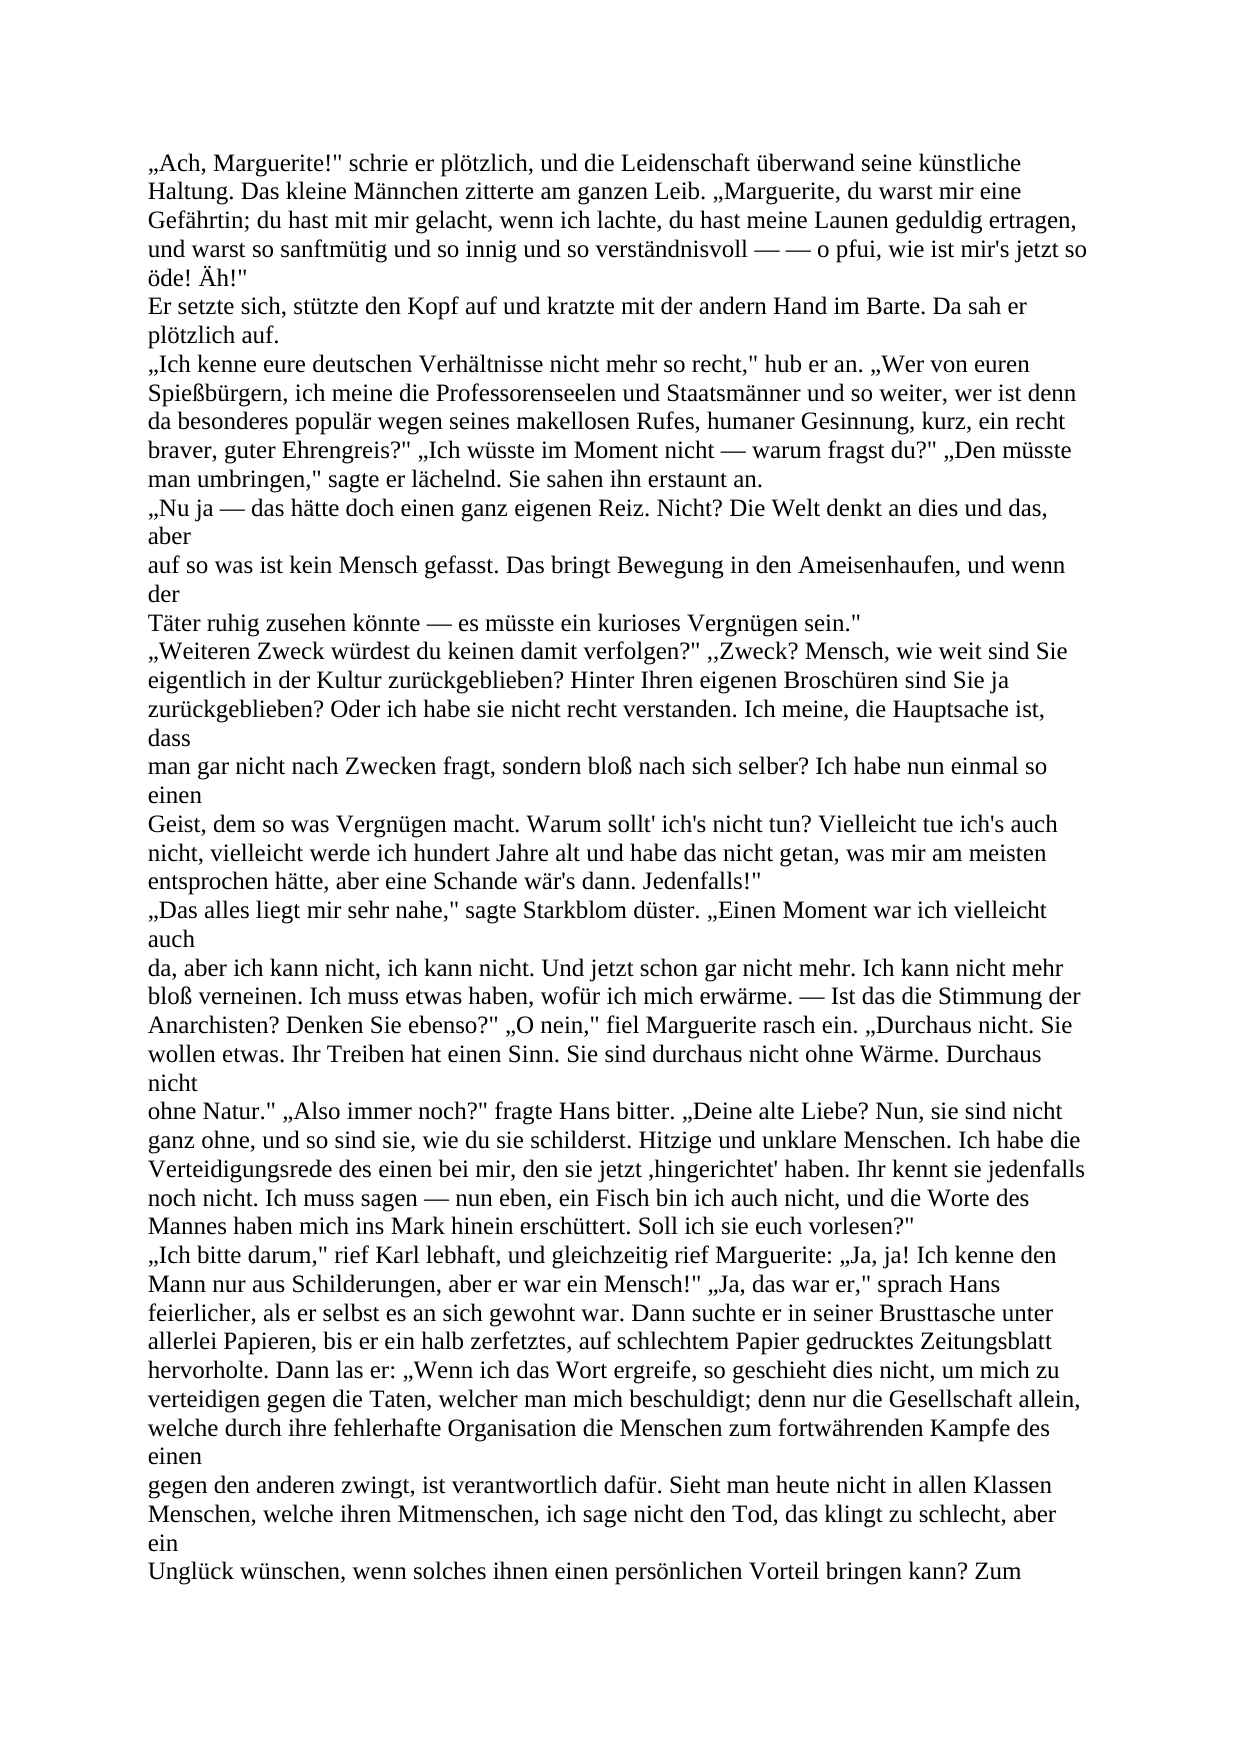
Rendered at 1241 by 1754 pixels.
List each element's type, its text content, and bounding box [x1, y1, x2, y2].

text zurückgeblieben? Oder ich habe sie nicht recht verstanden. Ich meine, die Hauptsache ist, dass [148, 694, 1093, 751]
text auf so was ist kein Mensch gefasst. Das bringt Bewegung in den Ameisenhaufen, und wenn der [148, 550, 1093, 608]
text und warst so sanftmütig und so innig und so verständnisvoll — — o pfui, wie ist mir's jetzt so [148, 234, 1093, 263]
text Er setzte sich, stützte den Kopf auf und kratzte mit der andern Hand im Barte. Da sah er [148, 291, 1093, 320]
text ohne Natur." „Also immer noch?" fragte Hans bitter. „Deine alte Liebe? Nun, sie sind nicht [148, 1096, 1093, 1125]
text Unglück wünschen, wenn solches ihnen einen persönlichen Vorteil bringen kann? Zum [148, 1556, 1093, 1585]
text eigentlich in der Kultur zurückgeblieben? Hinter Ihren eigenen Broschüren sind Sie ja [148, 665, 1093, 694]
text Haltung. Das kleine Männchen zitterte am ganzen Leib. „Marguerite, du warst mir eine [148, 176, 1093, 205]
text allerlei Papieren, bis er ein halb zerfetztes, auf schlechtem Papier gedrucktes Zeitungsblatt [148, 1326, 1093, 1355]
text „Weiteren Zweck würdest du keinen damit verfolgen?" ,,Zweck? Mensch, wie weit sind Sie [148, 636, 1093, 665]
text noch nicht. Ich muss sagen — nun eben, ein Fisch bin ich auch nicht, und die Worte des [148, 1183, 1093, 1211]
text entsprochen hätte, aber eine Schande wär's dann. Jedenfalls!" [148, 866, 1093, 895]
text man umbringen," sagte er lächelnd. Sie sahen ihn erstaunt an. [148, 464, 1093, 493]
text wollen etwas. Ihr Treiben hat einen Sinn. Sie sind durchaus nicht ohne Wärme. Durchaus nicht [148, 1039, 1093, 1096]
text Gefährtin; du hast mit mir gelacht, wenn ich lachte, du hast meine Launen geduldig ertragen, [148, 205, 1093, 234]
text verteidigen gegen die Taten, welcher man mich beschuldigt; denn nur die Gesellschaft allein, [148, 1384, 1093, 1413]
text Menschen, welche ihren Mitmenschen, ich sage nicht den Tod, das klingt zu schlecht, aber ein [148, 1499, 1093, 1556]
text welche durch ihre fehlerhafte Organisation die Menschen zum fortwährenden Kampfe des einen [148, 1413, 1093, 1470]
text gegen den anderen zwingt, ist verantwortlich dafür. Sieht man heute nicht in allen Klassen [148, 1470, 1093, 1499]
text Anarchisten? Denken Sie ebenso?" „O nein," fiel Marguerite rasch ein. „Durchaus nicht. Sie [148, 1010, 1093, 1039]
text Täter ruhig zusehen könnte — es müsste ein kurioses Vergnügen sein." [148, 608, 1093, 636]
text Mannes haben mich ins Mark hinein erschüttert. Soll ich sie euch vorlesen?" [148, 1211, 1093, 1240]
text Mann nur aus Schilderungen, aber er war ein Mensch!" „Ja, das war er," sprach Hans [148, 1269, 1093, 1298]
text Verteidigungsrede des einen bei mir, den sie jetzt ,hingerichtet' haben. Ihr kennt sie jedenfalls [148, 1154, 1093, 1183]
text „Ach, Marguerite!" schrie er plötzlich, und die Leidenschaft überwand seine künstliche [148, 148, 1093, 176]
text „Nu ja — das hätte doch einen ganz eigenen Reiz. Nicht? Die Welt denkt an dies und das, aber [148, 493, 1093, 550]
text da, aber ich kann nicht, ich kann nicht. Und jetzt schon gar nicht mehr. Ich kann nicht mehr [148, 953, 1093, 981]
text bloß verneinen. Ich muss etwas haben, wofür ich mich erwärme. — Ist das die Stimmung der [148, 981, 1093, 1010]
text nicht, vielleicht werde ich hundert Jahre alt und habe das nicht getan, was mir am meisten [148, 838, 1093, 866]
text plötzlich auf. [148, 320, 1093, 349]
text „Ich kenne eure deutschen Verhältnisse nicht mehr so recht," hub er an. „Wer von euren [148, 349, 1093, 378]
text man gar nicht nach Zwecken fragt, sondern bloß nach sich selber? Ich habe nun einmal so einen [148, 751, 1093, 809]
text „Ich bitte darum," rief Karl lebhaft, und gleichzeitig rief Marguerite: „Ja, ja! Ich kenne den [148, 1240, 1093, 1269]
text da besonderes populär wegen seines makellosen Rufes, humaner Gesinnung, kurz, ein recht [148, 406, 1093, 435]
text „Das alles liegt mir sehr nahe," sagte Starkblom düster. „Einen Moment war ich vielleicht auch [148, 895, 1093, 953]
text Geist, dem so was Vergnügen macht. Warum sollt' ich's nicht tun? Vielleicht tue ich's auch [148, 809, 1093, 838]
text hervorholte. Dann las er: „Wenn ich das Wort ergreife, so geschieht dies nicht, um mich zu [148, 1355, 1093, 1384]
text ganz ohne, und so sind sie, wie du sie schilderst. Hitzige und unklare Menschen. Ich habe die [148, 1125, 1093, 1154]
text Spießbürgern, ich meine die Professorenseelen und Staatsmänner und so weiter, wer ist denn [148, 378, 1093, 406]
text öde! Äh!" [148, 263, 1093, 291]
text feierlicher, als er selbst es an sich gewohnt war. Dann suchte er in seiner Brusttasche unter [148, 1298, 1093, 1326]
text braver, guter Ehrengreis?" „Ich wüsste im Moment nicht — warum fragst du?" „Den müsste [148, 435, 1093, 464]
